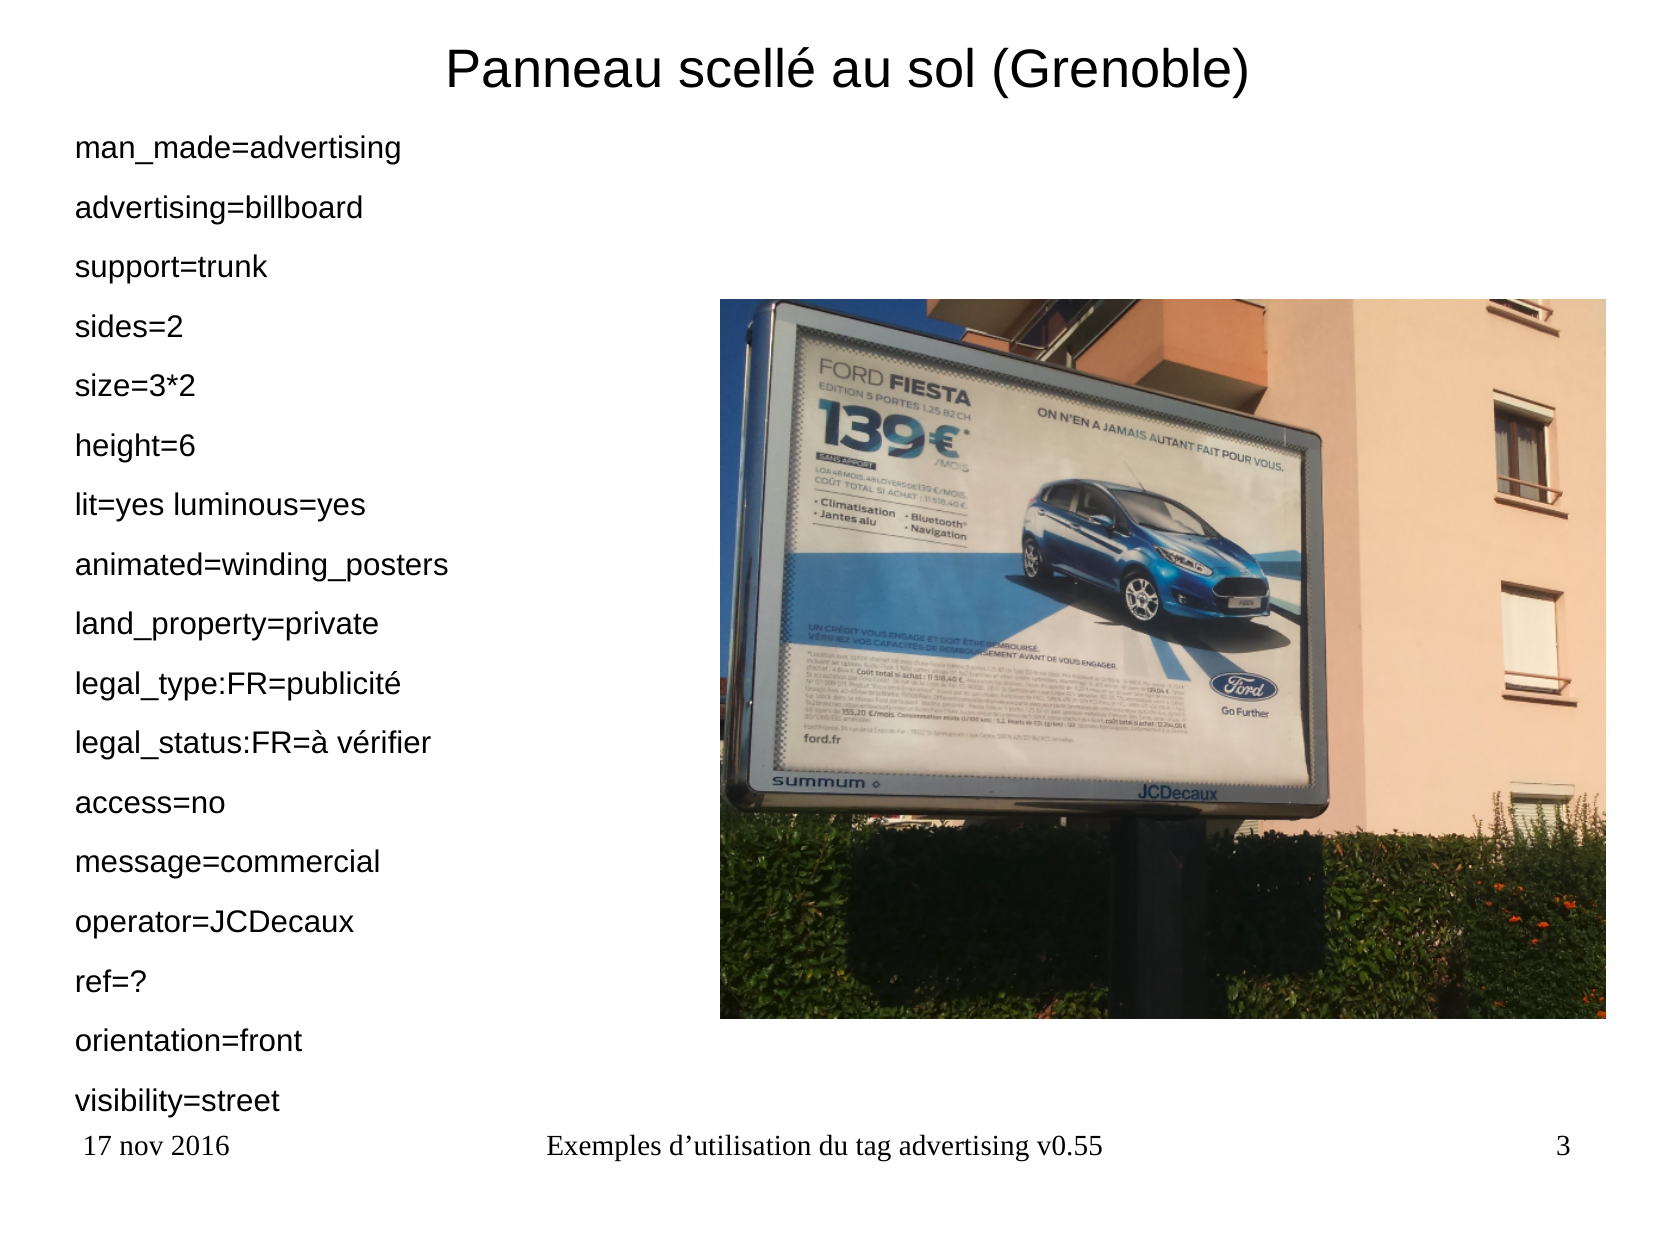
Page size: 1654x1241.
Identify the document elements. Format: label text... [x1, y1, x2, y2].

title Panneau scellé au sol (Grenoble) [105, 17, 1594, 121]
text_box man_made=advertising advertising=billboard support=trunk sides=2 size=3*2 height=6 lit=yes luminous=yes animated=winding_posters land_property=private legal_type:FR=publicité legal_status:FR=à vérifier access=no message=commercial operator=JCDecaux ref=? orientation=front visibility=street [60, 123, 758, 1126]
picture [720, 299, 1606, 1019]
